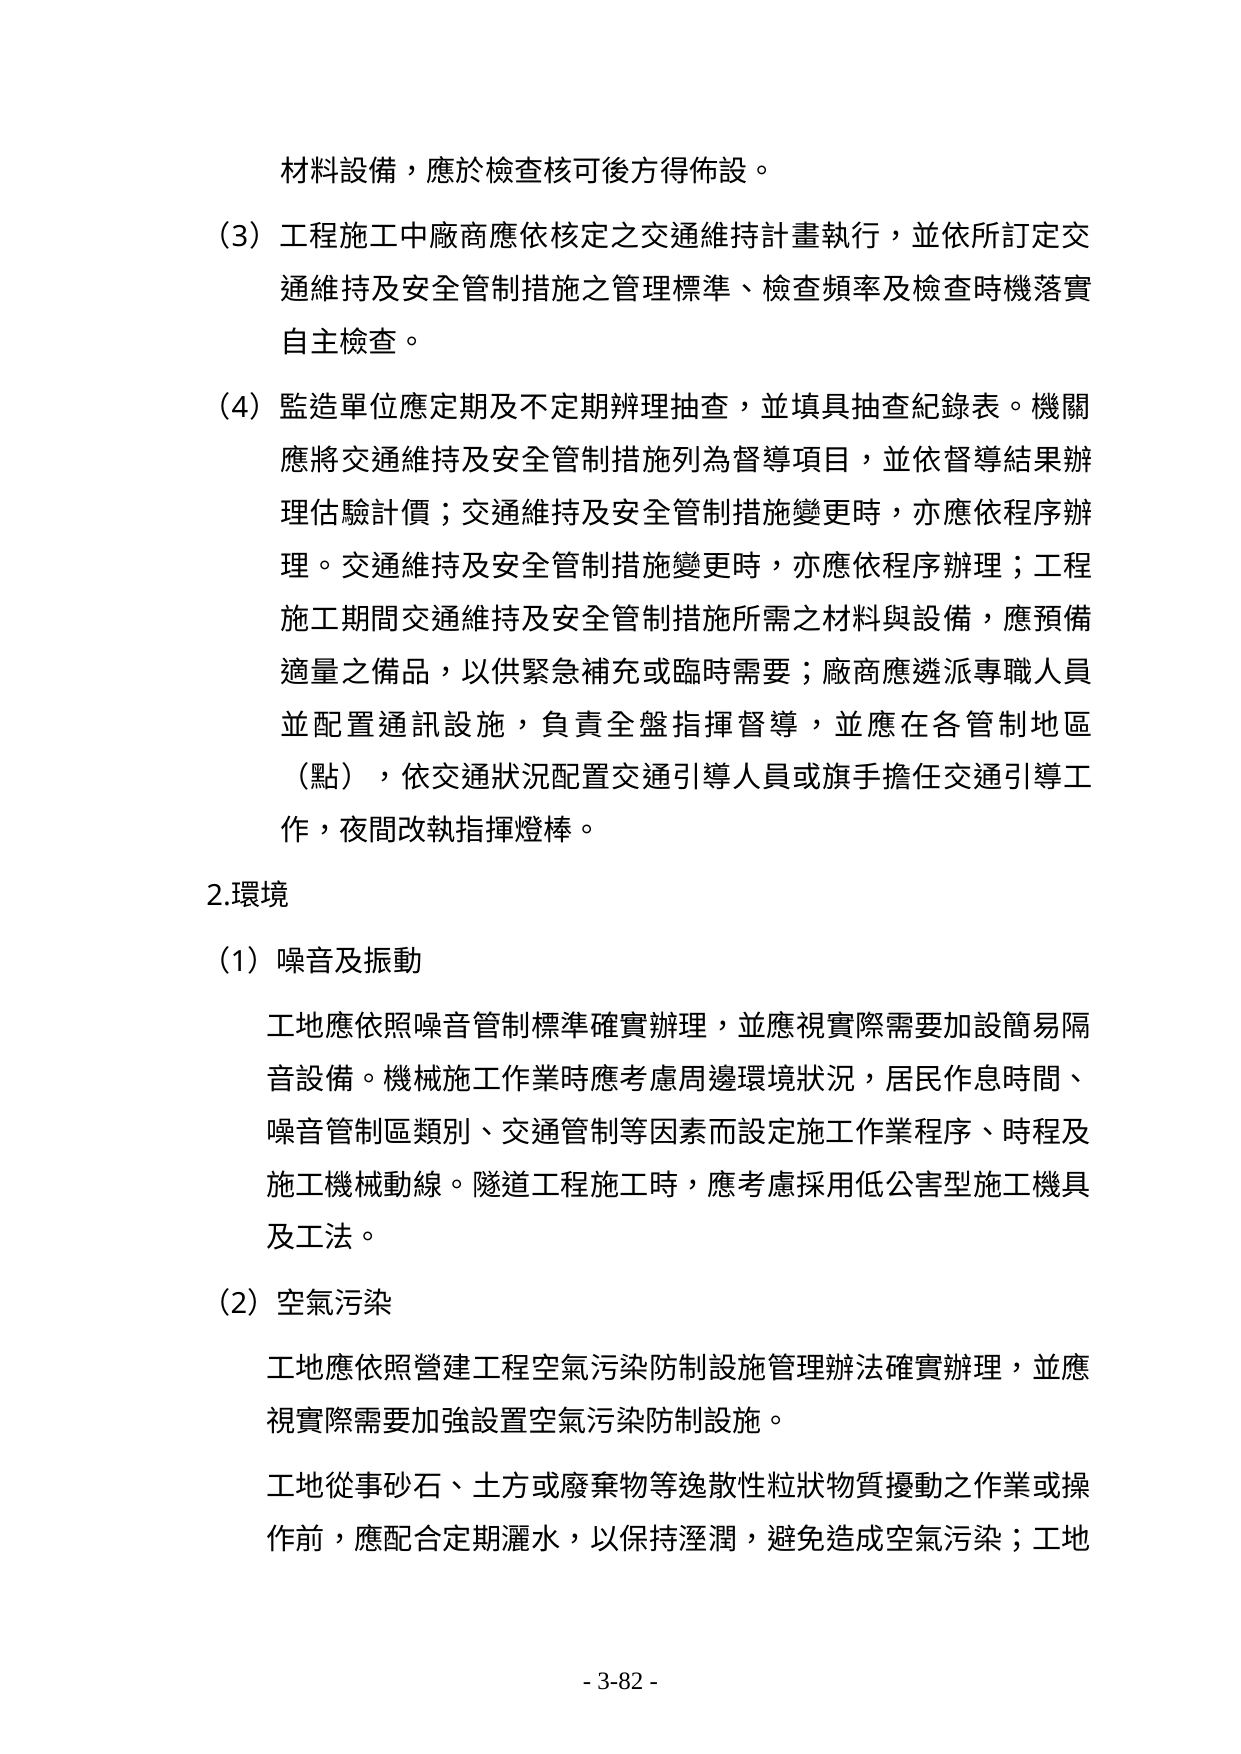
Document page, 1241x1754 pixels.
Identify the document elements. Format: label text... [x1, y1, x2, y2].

text （4）監造單位應定期及不定期辨理抽查，並填具抽查紀錄表。機關應將交通維持及安全管制措施列為督導項目，並依督導結果辦理估驗計價；交通維持及安全管制措施變更時，亦應依程序辦理。交通維持及安全管制措施變更時，亦應依程序辦理；工程施工期間交通維持及安全管制措施所需之材料與設備，應預備適量之備品，以供緊急補充或臨時需要；廠商應遴派專職人員並配置通訊設施，負責全盤指揮督導，並應在各管制地區（點），依交通狀況配置交通引導人員或旗手擔任交通引導工作，夜間改執指揮燈棒。 [201, 384, 1092, 849]
text 工地從事砂石、土方或廢棄物等逸散性粒狀物質擾動之作業或操作前，應配合定期灑水，以保持溼潤，避免造成空氣污染；工地 [266, 1463, 1092, 1558]
text 工地應依照營建工程空氣污染防制設施管理辦法確實辦理，並應視實際需要加強設置空氣污染防制設施。 [266, 1345, 1092, 1440]
text （1）噪音及振動 [201, 937, 1092, 980]
text （3）工程施工中廠商應依核定之交通維持計畫執行，並依所訂定交通維持及安全管制措施之管理標準、檢查頻率及檢查時機落實自主檢查。 [201, 213, 1092, 361]
text 工地應依照噪音管制標準確實辦理，並應視實際需要加設簡易隔音設備。機械施工作業時應考慮周邊環境狀況，居民作息時間、噪音管制區類別、交通管制等因素而設定施工作業程序、時程及施工機械動線。隧道工程施工時，應考慮採用低公害型施工機具及工法。 [266, 1003, 1092, 1256]
text 材料設備，應於檢查核可後方得佈設。 [201, 148, 1092, 190]
text （2）空氣污染 [201, 1279, 1092, 1322]
text 2.環境 [206, 872, 1092, 914]
